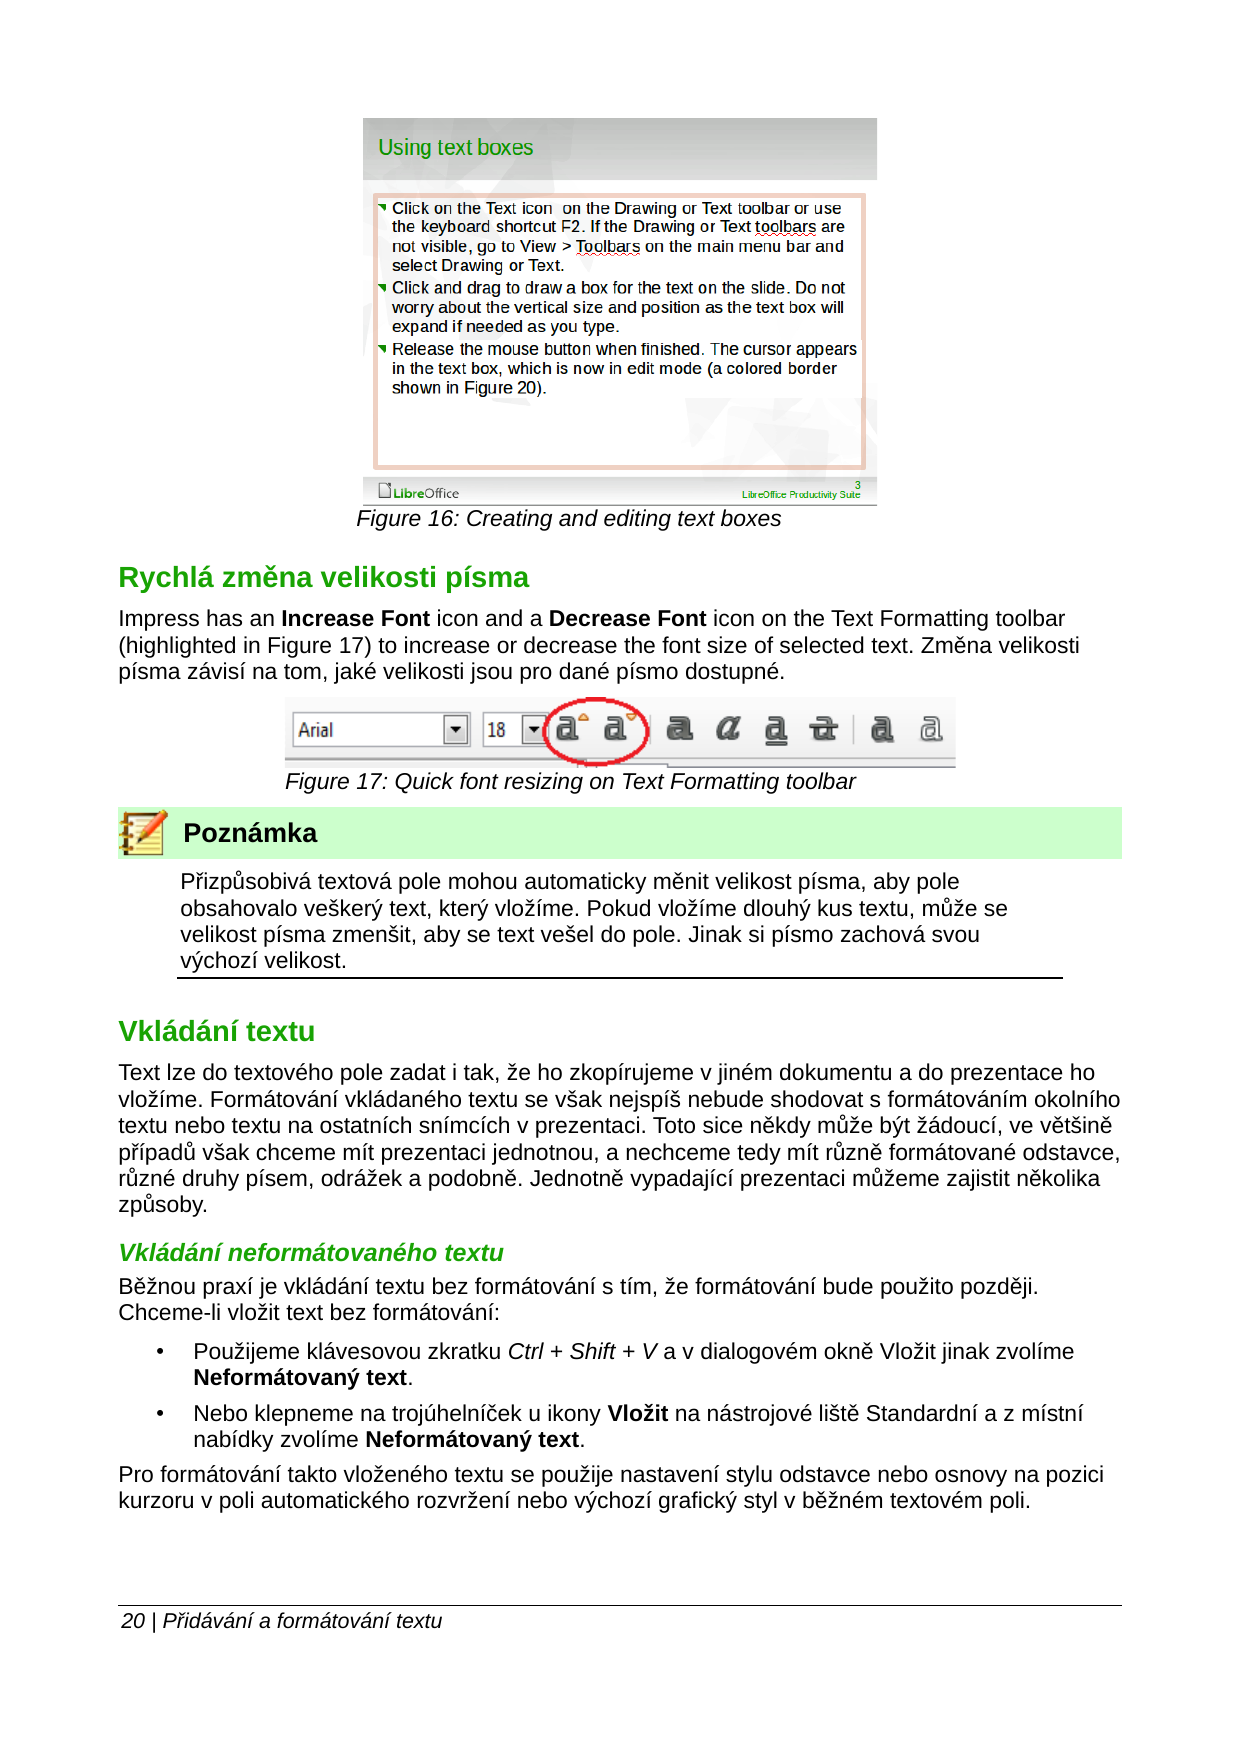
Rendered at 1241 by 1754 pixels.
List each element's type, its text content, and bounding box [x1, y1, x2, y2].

subtitle Vkládání neformátovaného textu [118, 1238, 1122, 1267]
list Použijeme klávesovou zkratku Ctrl + Shift + V a v dialogovém okně Vložit jinak zvolíme Neformátovaný text. [156, 1338, 1122, 1391]
text Figure 16: Creating and editing text boxes [356, 506, 884, 532]
text Figure 17: Quick font resizing on Text Formatting toolbar [285, 768, 956, 794]
text Přizpůsobivá textová pole mohou automaticky měnit velikost písma, aby pole obsahovalo veškerý text, který vložíme. Pokud vložíme dlouhý kus textu, může se velikost písma zmenšit, aby se text vešel do pole. Jinak si písmo zachová svou výchozí velikost. [177, 865, 1063, 977]
picture [363, 118, 878, 506]
text Pro formátování takto vloženého textu se použije nastavení stylu odstavce nebo osnovy na pozici kurzoru v poli automatického rozvržení nebo výchozí grafický styl v běžném textovém poli. [118, 1461, 1122, 1514]
list Nebo klepneme na trojúhelníček u ikony Vložit na nástrojové liště Standardní a z místní nabídky zvolíme Neformátovaný text. [156, 1399, 1122, 1452]
picture [284, 697, 956, 768]
list Běžnou praxí je vkládání textu bez formátování s tím, že formátování bude použito později. Chceme-li vložit text bez formátování: [118, 1273, 1122, 1326]
text Text lze do textového pole zadat i tak, že ho zkopírujeme v jiném dokumentu a do prezentace ho vložíme. Formátování vkládaného textu se však nejspíš nebude shodovat s formátováním okolního textu nebo textu na ostatních snímcích v prezentaci. Toto sice někdy může být žádoucí, ve většině případů však chceme mít prezentaci jednotnou, a nechceme tedy mít různě formátované odstavce, různé druhy písem, odrážek a podobně. Jednotně vypadající prezentaci můžeme zajistit několika způsoby. [118, 1059, 1122, 1217]
picture [119, 808, 170, 859]
subtitle Vkládání textu [118, 1014, 1122, 1048]
subtitle Rychlá změna velikosti písma [118, 560, 1122, 594]
subtitle Poznámka [118, 807, 1122, 859]
text Impress has an Increase Font icon and a Decrease Font icon on the Text Formatting toolbar (highlighted in Figure 17) to increase or decrease the font size of selected text. Změna velikosti písma závisí na tom, jaké velikosti jsou pro dané písmo dostupné. [118, 605, 1122, 684]
